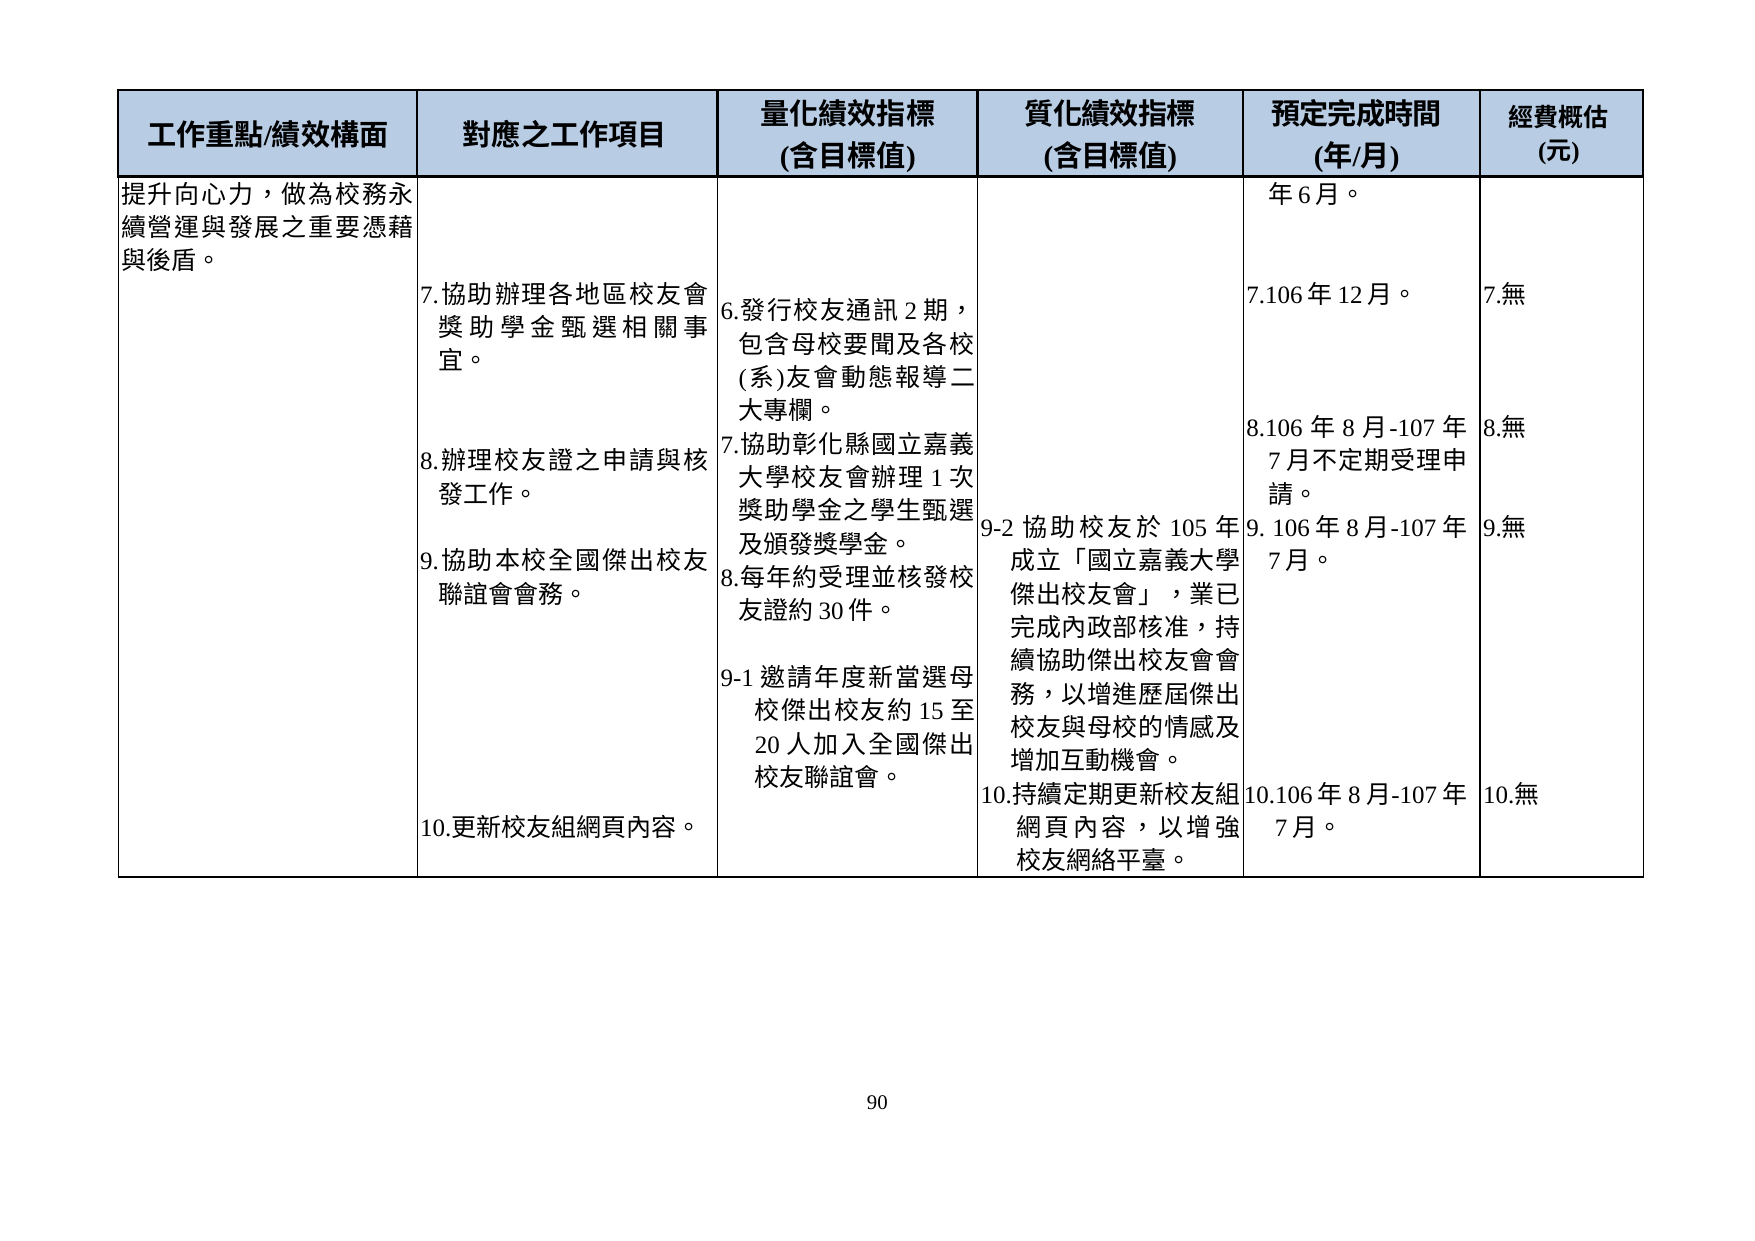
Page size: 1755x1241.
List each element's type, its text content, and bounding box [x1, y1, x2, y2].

table_header 質化績效指標 (含目標值) [979, 91, 1242, 175]
table_header 預定完成時間 (年/月) [1244, 91, 1479, 175]
table_cell 7.無 8.無 9.無 10.無 [1481, 178, 1643, 876]
table_cell 提升向心力，做為校務永續營運與發展之重要憑藉與後盾。 [119, 178, 417, 876]
table_header 量化績效指標 (含目標值) [719, 91, 976, 175]
table_cell 6.發行校友通訊2期，包含母校要聞及各校(系)友會動態報導二大專欄。 7.協助彰化縣國立嘉義大學校友會辦理1次獎助學金之學生甄選及頒發獎學金。 8.每年約受理並核發校友證約30件。 9-1邀請年度新當選母校傑出校友約15至20人加入全國傑出校友聯誼會。 [718, 178, 977, 876]
table_header 工作重點/績效構面 [119, 91, 416, 175]
table_cell 9-2協助校友於105年成立「國立嘉義大學傑出校友會」，業已完成內政部核准，持續協助傑出校友會會務，以增進歷屆傑出校友與母校的情感及增加互動機會。 10.持續定期更新校友組網頁內容，以增強校友網絡平臺。 [978, 178, 1243, 876]
table_cell 7.協助辦理各地區校友會獎助學金甄選相關事宜。 8.辦理校友證之申請與核發工作。 9.協助本校全國傑出校友聯誼會會務。 10.更新校友組網頁內容。 [418, 178, 717, 876]
table_header 經費概估 (元) [1481, 91, 1642, 175]
table_header 對應之工作項目 [418, 91, 716, 175]
table_cell 年6月。 7.106年12月。 8.106年8月-107年7月不定期受理申請。 9. 106年8月-107年7月。 10.106年8月-107年7月。 [1244, 178, 1479, 876]
